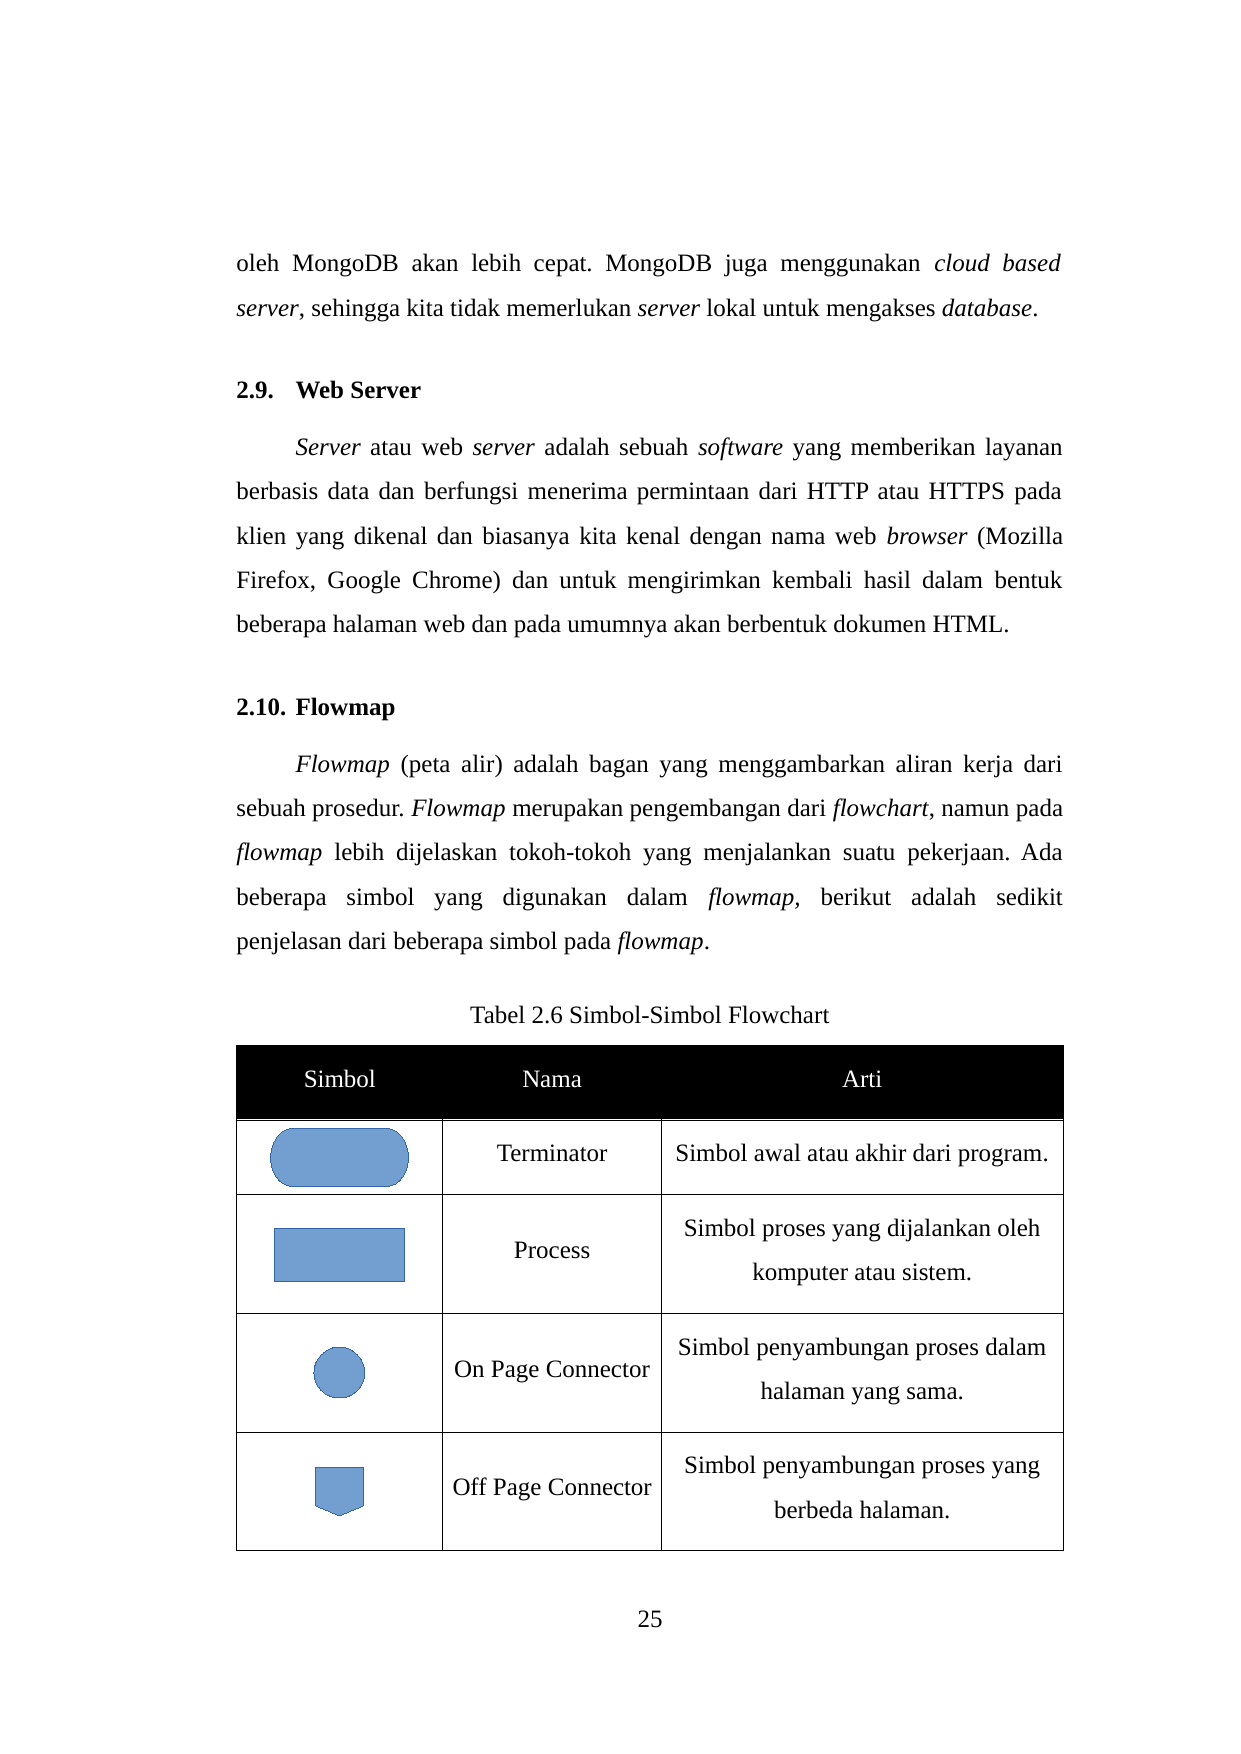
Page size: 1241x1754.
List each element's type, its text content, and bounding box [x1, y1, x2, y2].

table_cell [237, 1433, 442, 1550]
table_cell On Page Connector [443, 1314, 661, 1432]
table_cell Simbol penyambungan proses dalam halaman yang sama. [662, 1314, 1063, 1432]
subtitle Flowmap [236, 680, 1063, 724]
table_header Simbol [237, 1046, 442, 1119]
text Server atau web server adalah sebuah software yang memberikan layanan berbasis data dan berfungsi menerima permintaan dari HTTP atau HTTPS pada klien yang dikenal dan biasanya kita kenal dengan nama web browser (Mozilla Firefox, Google Chrome) dan untuk mengirimkan kembali hasil dalam bentuk beberapa halaman web dan pada umumnya akan berbentuk dokumen HTML. [236, 420, 1063, 641]
table_header Arti [662, 1046, 1063, 1119]
table_cell Simbol proses yang dijalankan oleh komputer atau sistem. [662, 1195, 1063, 1313]
subtitle Web Server [236, 363, 1063, 408]
table_cell [237, 1195, 442, 1313]
text oleh MongoDB akan lebih cepat. MongoDB juga menggunakan cloud based server, sehingga kita tidak memerlukan server lokal untuk mengakses database. [236, 236, 1063, 325]
table_cell [237, 1121, 442, 1194]
text Tabel 2.6 Simbol-Simbol Flowchart [236, 988, 1063, 1033]
table_cell Terminator [443, 1121, 661, 1194]
table_cell [237, 1314, 442, 1432]
table_cell Simbol penyambungan proses yang berbeda halaman. [662, 1433, 1063, 1550]
table_cell Process [443, 1195, 661, 1313]
table_cell Simbol awal atau akhir dari program. [662, 1121, 1063, 1194]
table_header Nama [443, 1046, 661, 1119]
table_cell Off Page Connector [443, 1433, 661, 1550]
list Flowmap (peta alir) adalah bagan yang menggambarkan aliran kerja dari sebuah prosedur. Flowmap merupakan pengembangan dari flowchart, namun pada flowmap lebih dijelaskan tokoh-tokoh yang menjalankan suatu pekerjaan. Ada beberapa simbol yang digunakan dalam flowmap, berikut adalah sedikit penjelasan dari beberapa simbol pada flowmap. [236, 737, 1063, 958]
